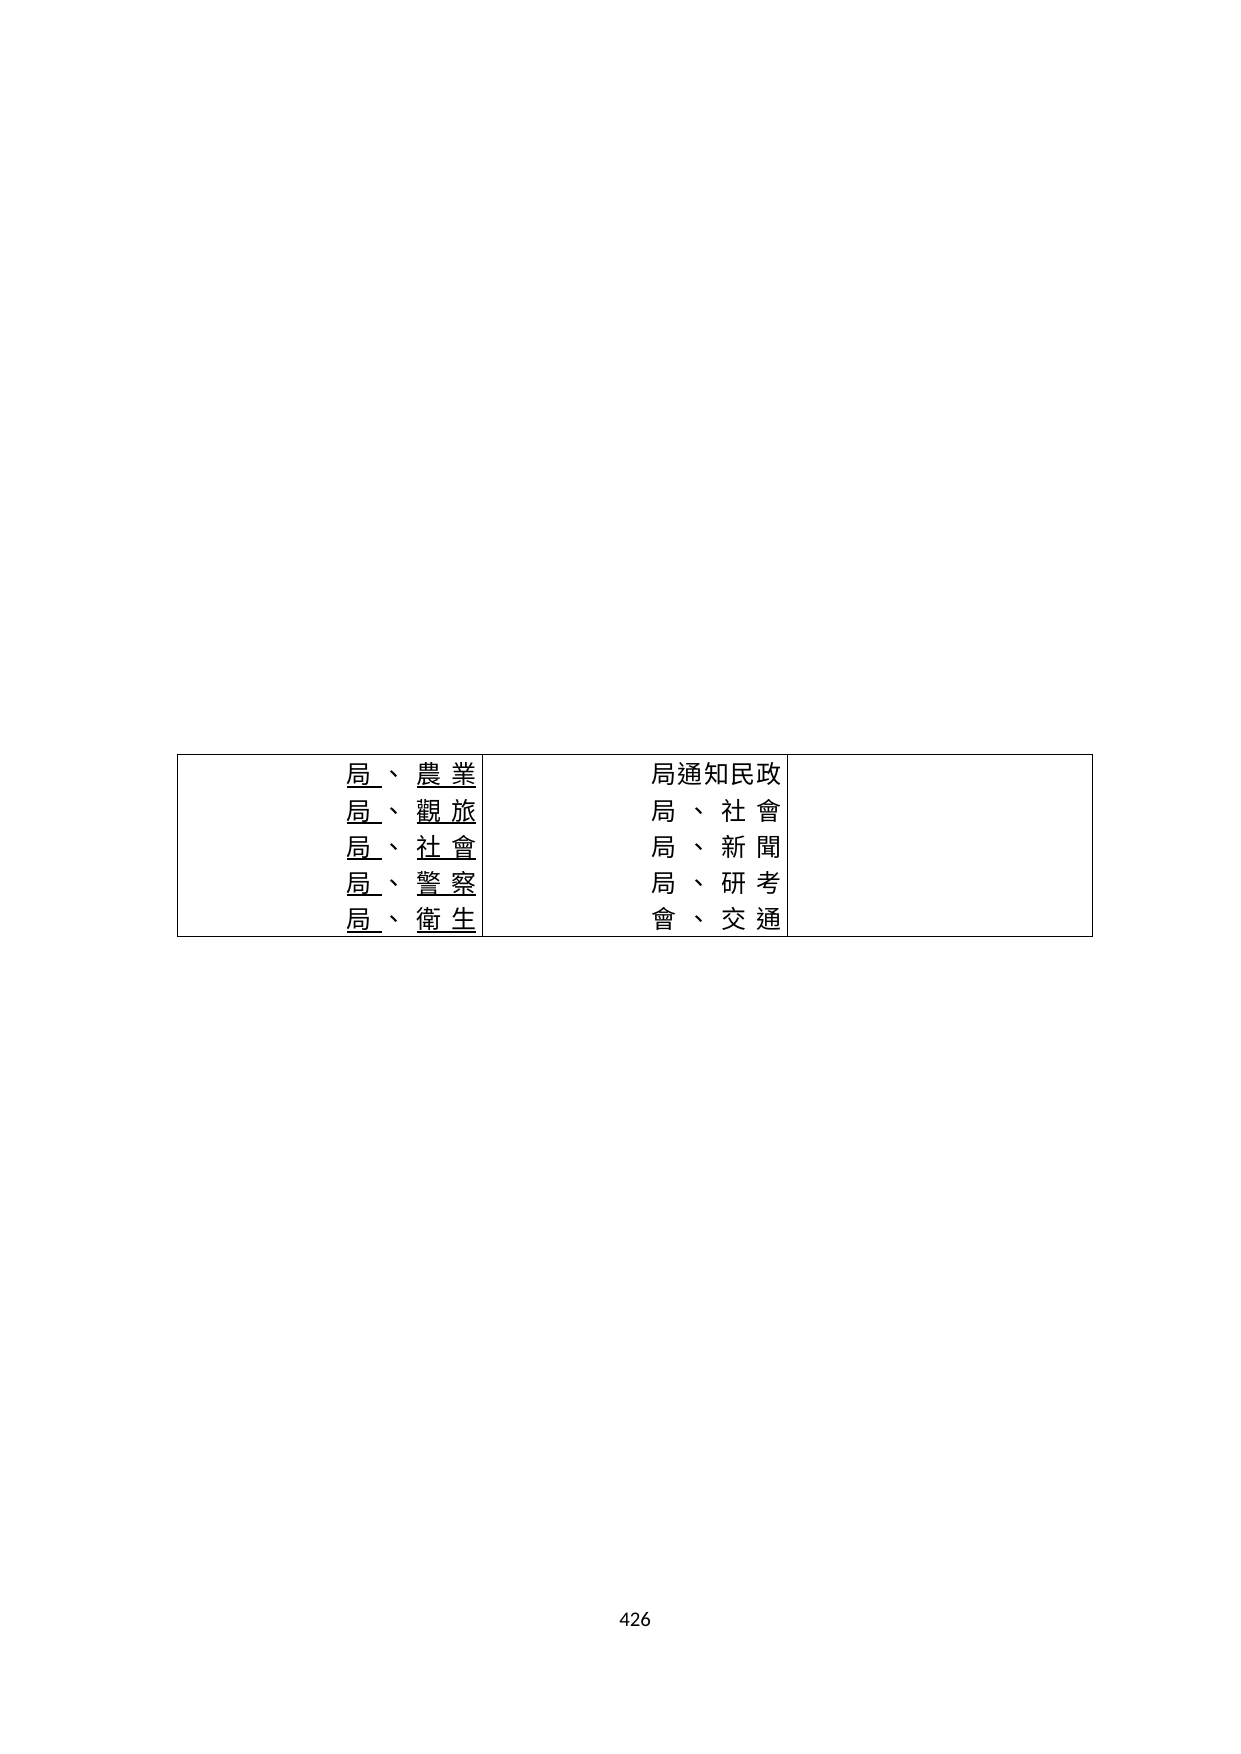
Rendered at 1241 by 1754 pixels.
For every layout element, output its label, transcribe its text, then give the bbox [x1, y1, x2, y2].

table_cell 局、農業局、觀旅局、社會局、警察局、衛生 [178, 755, 482, 936]
table_cell 局通知民政局、社會局、新聞局、研考會、交通 [483, 755, 787, 936]
table_cell [788, 755, 1092, 936]
